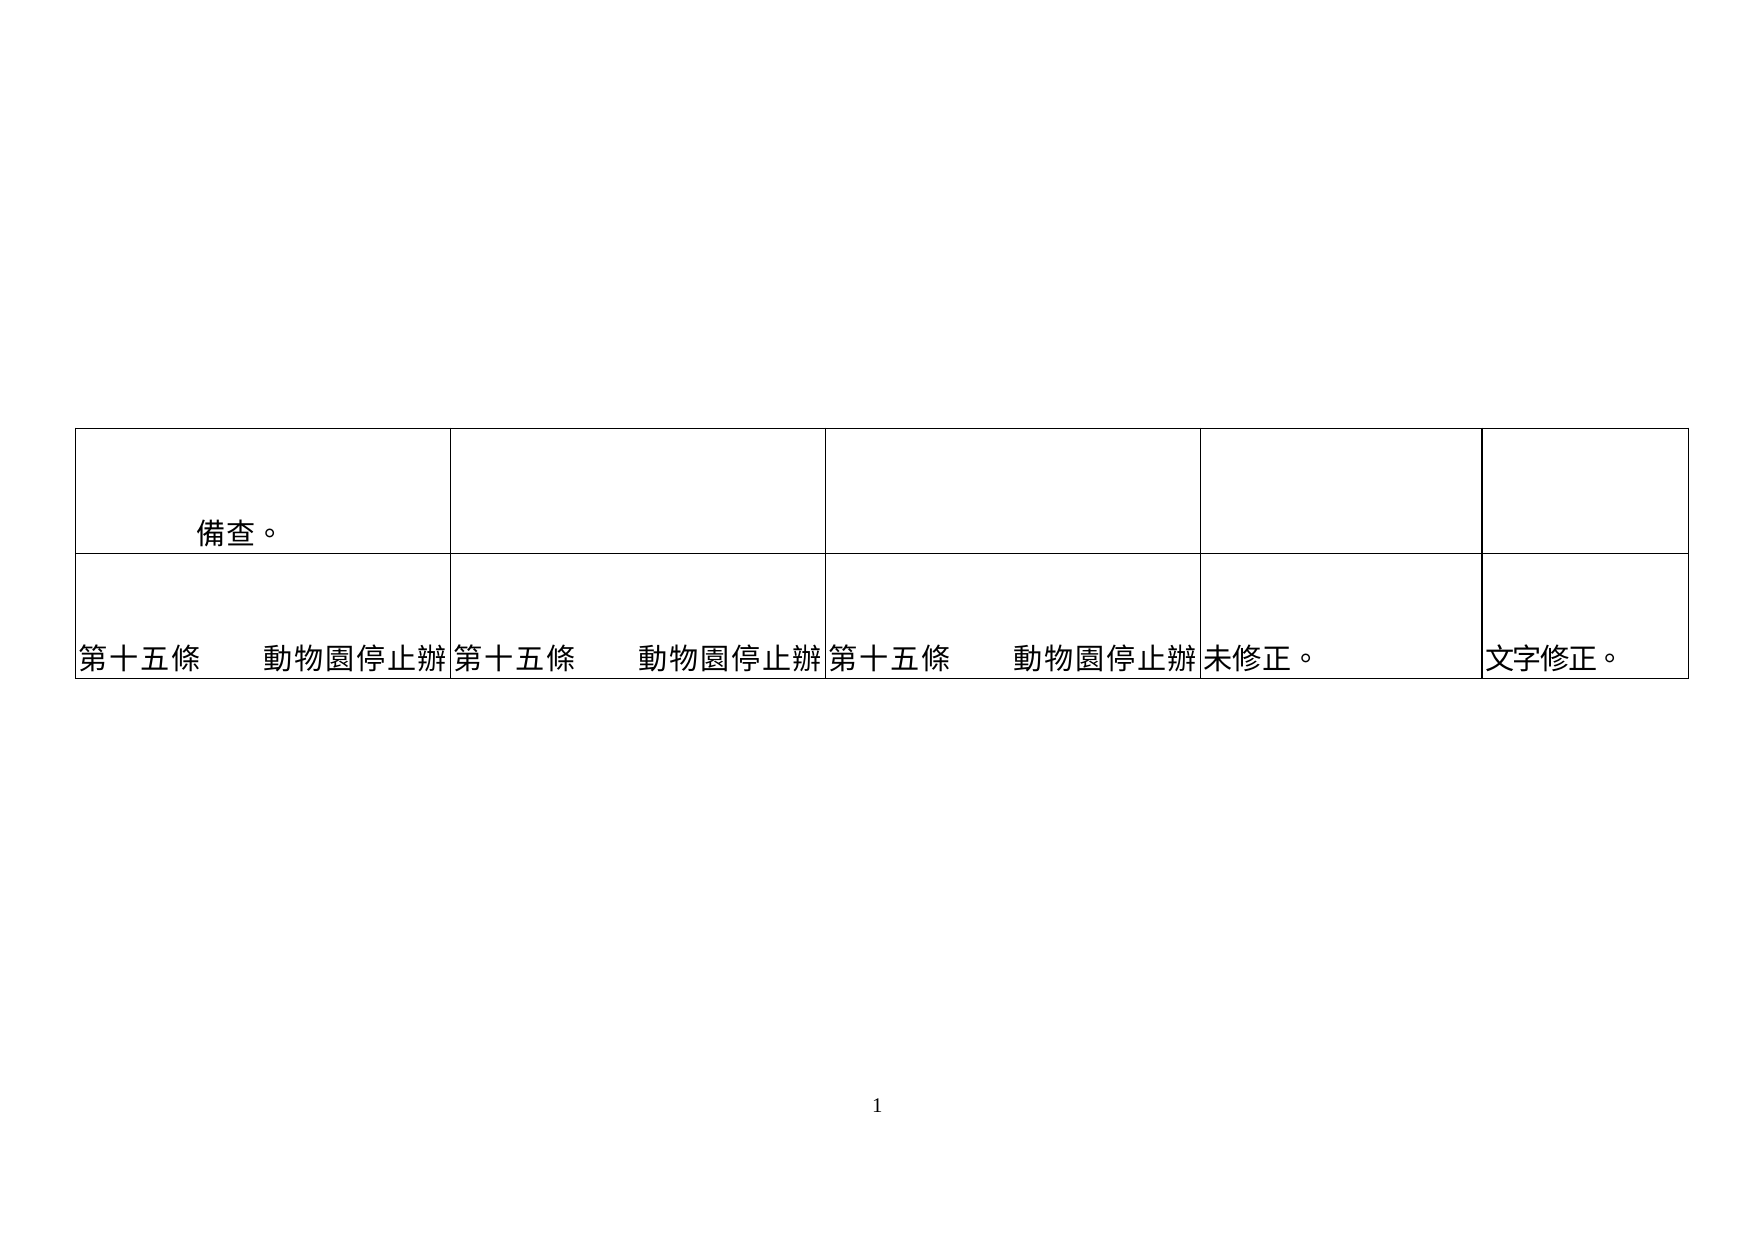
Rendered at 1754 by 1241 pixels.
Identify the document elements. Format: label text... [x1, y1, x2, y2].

table_cell 第十五條 動物園停止辦 [451, 554, 825, 677]
table_cell [451, 429, 825, 552]
table_cell 第十五條 動物園停止辦 [76, 554, 450, 677]
table_cell 備查。 [76, 429, 450, 552]
table_cell [826, 429, 1200, 552]
table_cell 未修正。 [1201, 554, 1481, 677]
table_cell 文字修正。 [1483, 554, 1688, 677]
table_cell [1201, 429, 1481, 552]
table_cell [1483, 429, 1688, 552]
table_cell 第十五條 動物園停止辦 [826, 554, 1200, 677]
